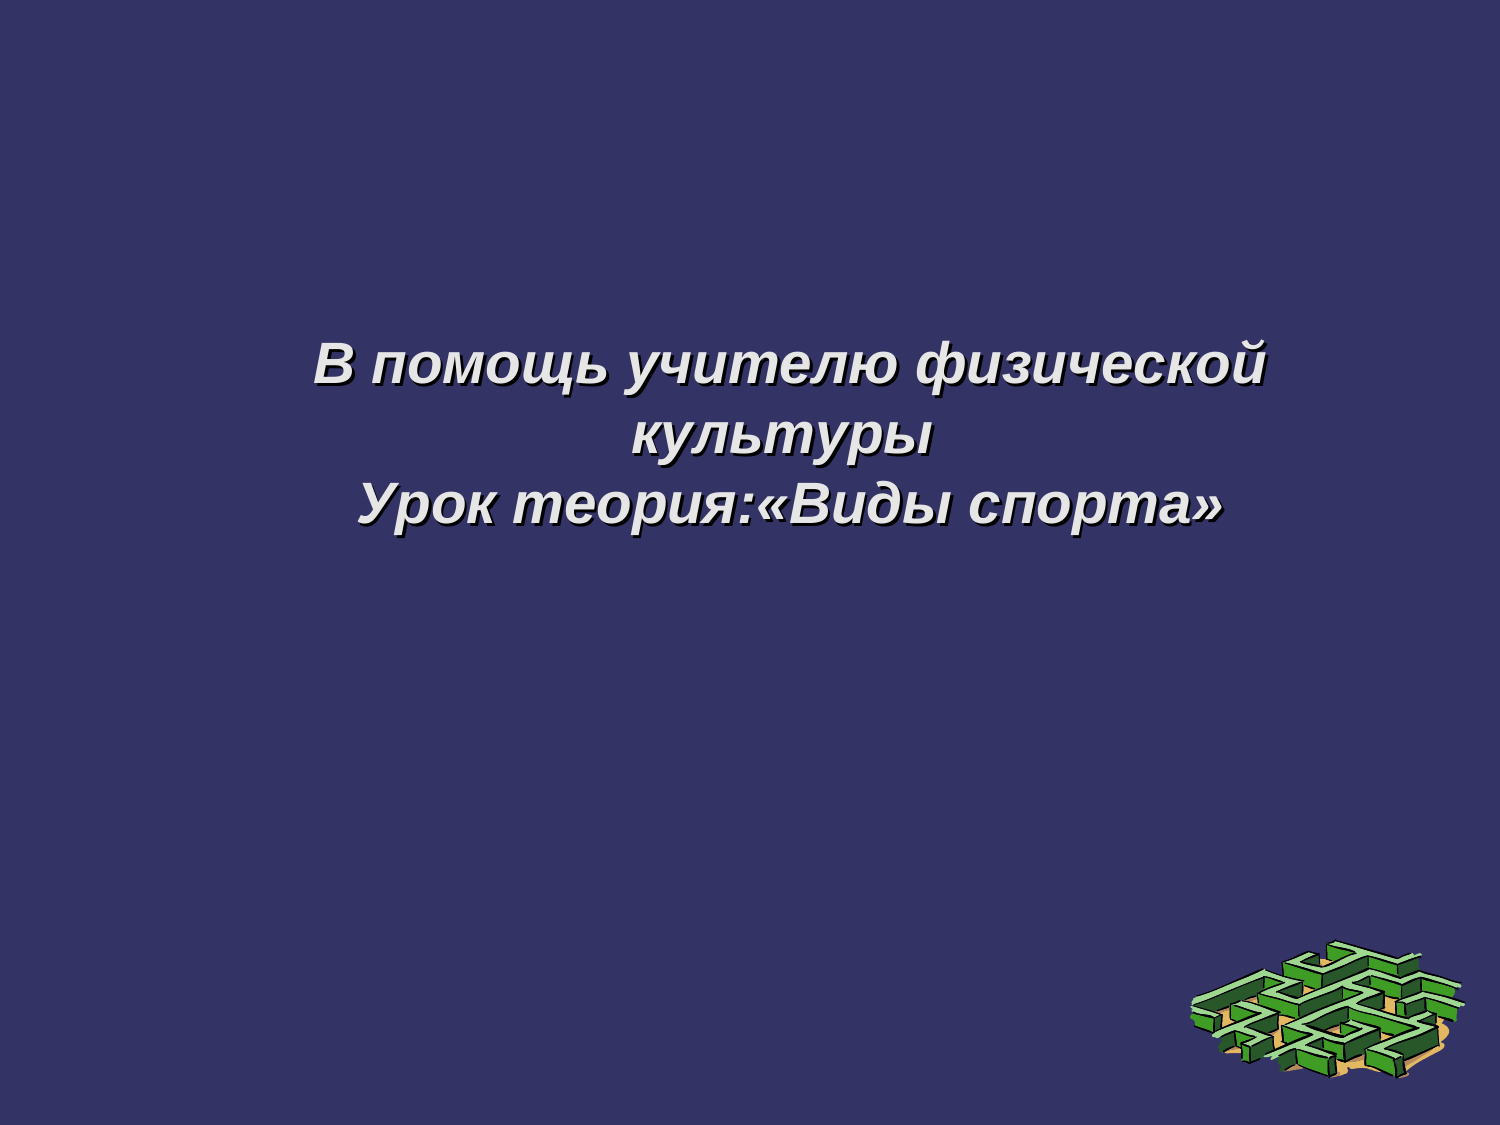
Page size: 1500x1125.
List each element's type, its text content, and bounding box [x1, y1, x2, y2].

title В помощь учителю физической культуры Урок теория:«Виды спорта» [85, 45, 1436, 815]
